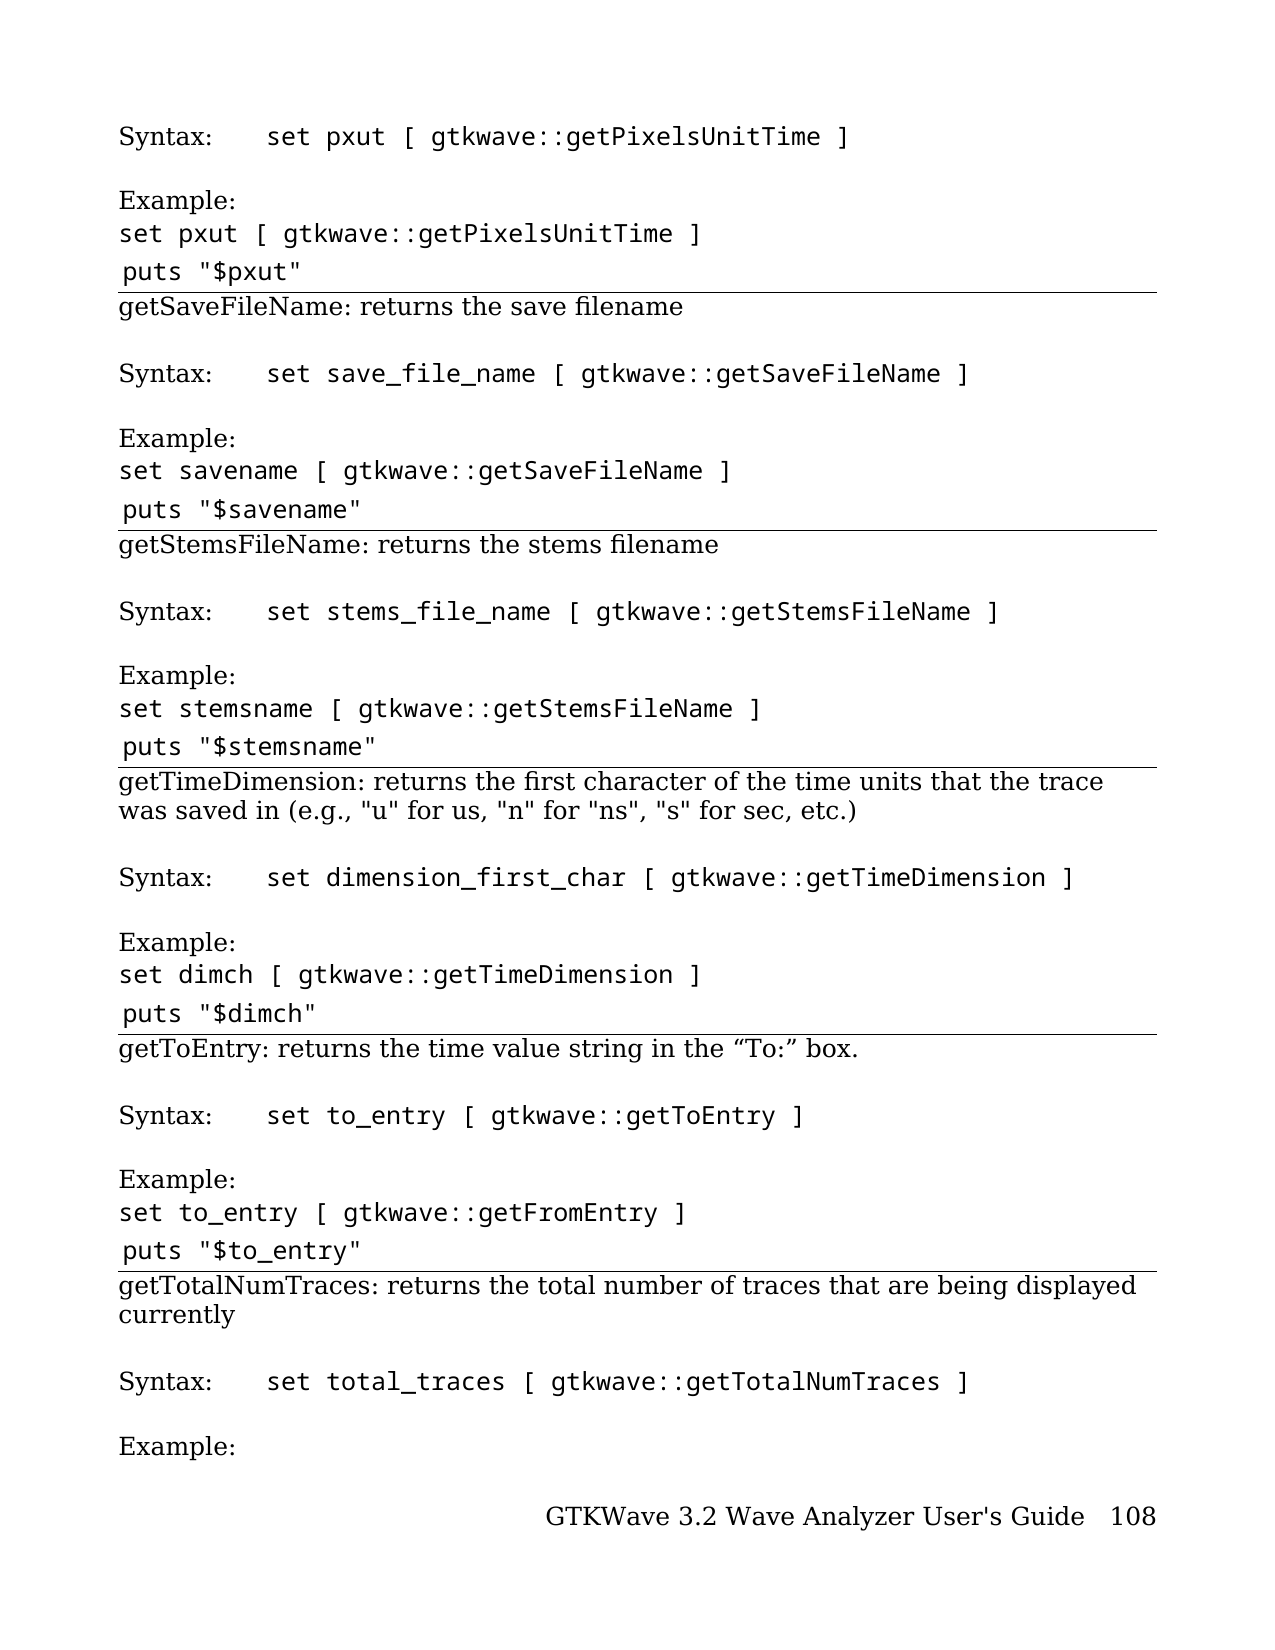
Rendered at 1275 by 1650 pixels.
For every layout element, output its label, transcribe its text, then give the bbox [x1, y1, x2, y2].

text Example: [118, 661, 1157, 690]
text puts "$savename" [118, 487, 1157, 530]
text set dimch [ gtkwave::getTimeDimension ] [118, 957, 1157, 991]
text getSaveFileName: returns the save filename [118, 293, 1157, 322]
text set pxut [ gtkwave::getPixelsUnitTime ] [118, 215, 1157, 249]
text Example: [118, 186, 1157, 215]
text getToEntry: returns the time value string in the “To:” box. [118, 1035, 1157, 1063]
text Example: [118, 928, 1157, 957]
text set stemsname [ gtkwave::getStemsFileName ] [118, 690, 1157, 724]
text puts "$to_entry" [118, 1229, 1157, 1271]
text Syntax: set total_traces [ gtkwave::getTotalNumTraces ] [118, 1364, 1157, 1398]
text Syntax: set to_entry [ gtkwave::getToEntry ] [118, 1097, 1157, 1131]
text getTimeDimension: returns the first character of the time units that the trace was saved in (e.g., "u" for us, "n" for "ns", "s" for sec, etc.) [118, 768, 1157, 826]
text Example: [118, 1165, 1157, 1194]
text getTotalNumTraces: returns the total number of traces that are being displayed currently [118, 1272, 1157, 1330]
text set to_entry [ gtkwave::getFromEntry ] [118, 1194, 1157, 1229]
text Syntax: set pxut [ gtkwave::getPixelsUnitTime ] [118, 118, 1157, 152]
text Example: [118, 1432, 1157, 1461]
text puts "$dimch" [118, 991, 1157, 1034]
text Syntax: set stems_file_name [ gtkwave::getStemsFileName ] [118, 593, 1157, 627]
text puts "$stemsname" [118, 724, 1157, 767]
text Example: [118, 424, 1157, 453]
text Syntax: set save_file_name [ gtkwave::getSaveFileName ] [118, 356, 1157, 390]
text set savename [ gtkwave::getSaveFileName ] [118, 453, 1157, 487]
text Syntax: set dimension_first_char [ gtkwave::getTimeDimension ] [118, 860, 1157, 894]
text puts "$pxut" [118, 249, 1157, 292]
text getStemsFileName: returns the stems filename [118, 531, 1157, 559]
